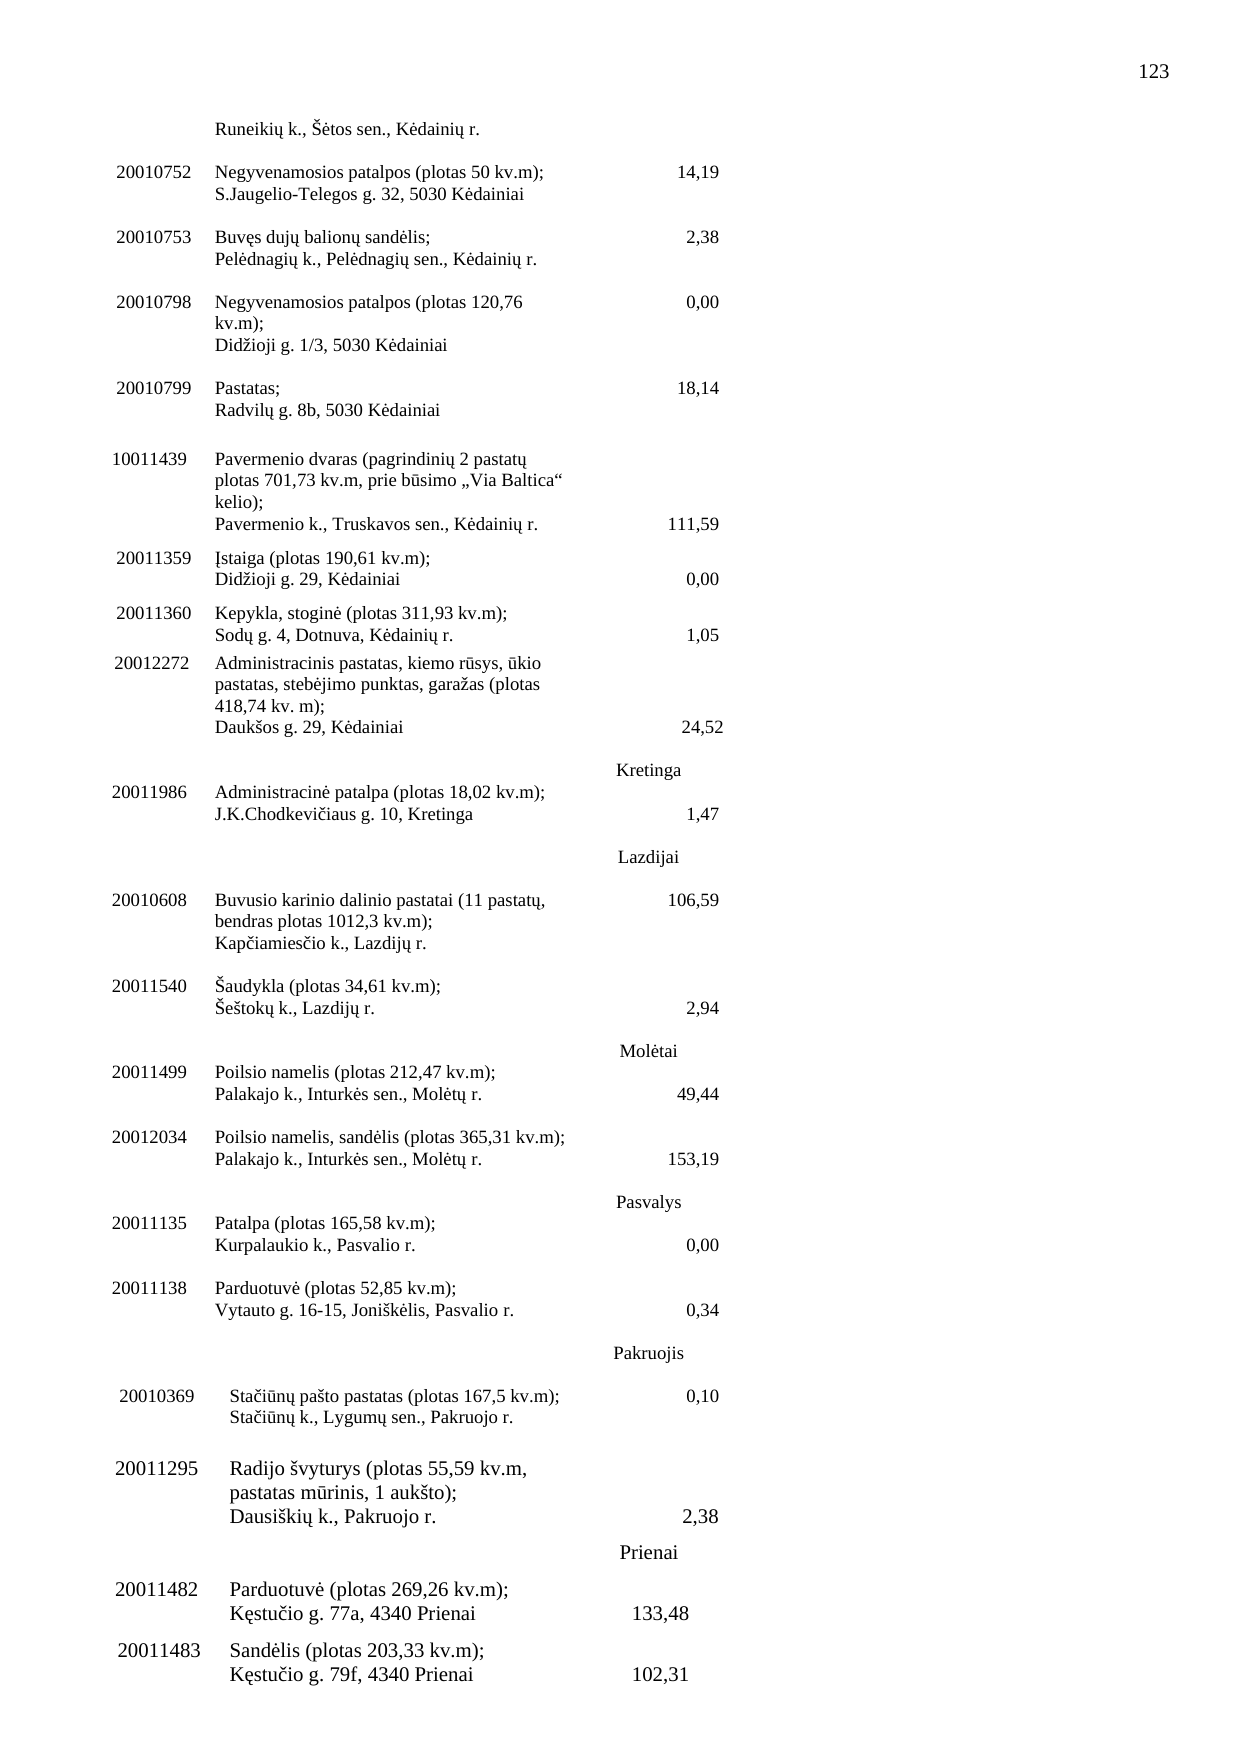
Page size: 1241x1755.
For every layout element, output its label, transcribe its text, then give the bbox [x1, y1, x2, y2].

table_cell Pakruojis [100, 1342, 1192, 1385]
table_cell 20010608 [100, 889, 203, 975]
table_cell Prienai [100, 1534, 1192, 1571]
table_cell [1104, 118, 1192, 161]
table_cell [735, 161, 853, 226]
table_cell Runeikių k., Šėtos sen., Kėdainių r. [203, 118, 587, 161]
table_cell [853, 540, 971, 596]
table_cell [971, 442, 1104, 540]
table_cell Sandėlis (plotas 203,33 kv.m); Kęstučio g. 79f, 4340 Prienai [218, 1631, 587, 1692]
table_cell [971, 1449, 1104, 1534]
table_cell [735, 1126, 853, 1191]
table_cell [853, 118, 971, 161]
table_cell 20011360 [100, 596, 203, 652]
table_cell 133,48 [587, 1571, 705, 1631]
table_cell [971, 118, 1104, 161]
table_cell [971, 1631, 1104, 1692]
table_cell 0,34 [587, 1277, 735, 1342]
table_cell [971, 975, 1104, 1040]
table_cell Kretinga [100, 759, 1192, 781]
table_cell [971, 161, 1104, 226]
table_cell [1104, 1277, 1192, 1342]
table_cell Parduotuvė (plotas 269,26 kv.m); Kęstučio g. 77a, 4340 Prienai [218, 1571, 587, 1631]
table_cell [1104, 781, 1192, 846]
table_cell [705, 1631, 853, 1692]
table_cell 20011986 [100, 781, 203, 846]
table_cell 20010752 [100, 161, 203, 226]
table_cell [853, 652, 971, 759]
table_cell 20012034 [100, 1126, 203, 1191]
table_cell Radijo švyturys (plotas 55,59 kv.m, pastatas mūrinis, 1 aukšto); Dausiškių k., Pakruojo r. [218, 1449, 587, 1534]
table_cell Administracinė patalpa (plotas 18,02 kv.m); J.K.Chodkevičiaus g. 10, Kretinga [203, 781, 587, 846]
table_cell [735, 652, 853, 759]
table_cell Patalpa (plotas 165,58 kv.m); Kurpalaukio k., Pasvalio r. [203, 1212, 587, 1277]
table_cell [735, 377, 853, 442]
table_cell [1104, 652, 1192, 759]
table_cell [735, 975, 853, 1040]
table_cell [1104, 975, 1192, 1040]
table_cell [853, 1631, 971, 1692]
table_cell [1104, 226, 1192, 291]
table_cell [735, 1449, 853, 1534]
table_cell [1104, 1212, 1192, 1277]
table_cell [735, 1277, 853, 1342]
table_cell [1104, 889, 1192, 975]
table_cell 1,47 [587, 781, 735, 846]
table_cell [975, 1277, 1104, 1342]
table_cell [735, 442, 853, 540]
table_cell 20011135 [100, 1212, 203, 1277]
table_cell [1104, 1449, 1192, 1534]
table_cell [1104, 161, 1192, 226]
table_cell Buvęs dujų balionų sandėlis; Pelėdnagių k., Pelėdnagių sen., Kėdainių r. [203, 226, 587, 291]
table_cell [853, 596, 971, 652]
table_cell 24,52 [587, 652, 735, 759]
table_cell [853, 1449, 971, 1534]
table_cell [1104, 1385, 1192, 1449]
table_cell Kepykla, stoginė (plotas 311,93 kv.m); Sodų g. 4, Dotnuva, Kėdainių r. [203, 596, 587, 652]
table_cell [971, 377, 1104, 442]
table_cell [735, 781, 853, 846]
table_cell [735, 1212, 853, 1277]
table_cell [735, 1385, 853, 1449]
table_cell [1104, 1631, 1192, 1692]
table_cell [735, 291, 853, 377]
table_cell [853, 1385, 971, 1449]
table_cell Pastatas; Radvilų g. 8b, 5030 Kėdainiai [203, 377, 587, 442]
table_cell Stačiūnų pašto pastatas (plotas 167,5 kv.m); Stačiūnų k., Lygumų sen., Pakruojo r. [218, 1385, 587, 1449]
table_cell 20011540 [100, 975, 203, 1040]
table_cell 2,38 [587, 1449, 735, 1534]
table_cell 20010753 [100, 226, 203, 291]
table_cell [735, 226, 853, 291]
table_cell Lazdijai [100, 846, 1192, 889]
table_cell 20010799 [100, 377, 203, 442]
table_cell 0,00 [587, 1212, 735, 1277]
table_cell 20011359 [100, 540, 203, 596]
table_cell [971, 652, 1104, 759]
table_cell [705, 1571, 853, 1631]
table_cell Parduotuvė (plotas 52,85 kv.m); Vytauto g. 16-15, Joniškėlis, Pasvalio r. [203, 1277, 587, 1342]
table_cell [853, 1212, 974, 1277]
table_cell 102,31 [587, 1631, 705, 1692]
table_cell 10011439 [100, 442, 203, 540]
table_cell [853, 889, 971, 975]
table_cell 0,00 [587, 540, 735, 596]
table_cell [1104, 442, 1192, 540]
table_cell [1104, 540, 1192, 596]
table_cell [1104, 291, 1192, 377]
table_cell 49,44 [587, 1061, 735, 1126]
table_cell Pavermenio dvaras (pagrindinių 2 pastatų plotas 701,73 kv.m, prie būsimo „Via Baltica“ kelio); Pavermenio k., Truskavos sen., Kėdainių r. [203, 442, 587, 540]
table_cell 14,19 [587, 161, 735, 226]
table_cell [735, 118, 853, 161]
table_cell [1104, 377, 1192, 442]
table_cell 18,14 [587, 377, 735, 442]
table_cell [853, 1571, 971, 1631]
table_cell [1104, 1571, 1192, 1631]
table_cell [853, 975, 971, 1040]
table_cell [975, 1212, 1104, 1277]
table_cell [1104, 1061, 1192, 1126]
table_cell [100, 118, 203, 161]
table_cell 20012272 [100, 652, 203, 759]
table_cell 0,10 [587, 1385, 735, 1449]
table_cell [853, 161, 971, 226]
table_cell [1104, 596, 1192, 652]
table_cell [735, 889, 853, 975]
table_cell 2,94 [587, 975, 735, 1040]
table_cell [971, 781, 1104, 846]
table_cell Poilsio namelis, sandėlis (plotas 365,31 kv.m); Palakajo k., Inturkės sen., Molėtų r. [203, 1126, 587, 1191]
table_cell [971, 540, 1104, 596]
table_cell Negyvenamosios patalpos (plotas 50 kv.m); S.Jaugelio-Telegos g. 32, 5030 Kėdainiai [203, 161, 587, 226]
table_cell [735, 596, 853, 652]
table_cell [853, 291, 971, 377]
table_cell [853, 781, 971, 846]
table_cell 20011138 [100, 1277, 203, 1342]
table_cell [971, 1385, 1104, 1449]
table_cell 20010369 [100, 1385, 218, 1449]
table_cell Negyvenamosios patalpos (plotas 120,76 kv.m); Didžioji g. 1/3, 5030 Kėdainiai [203, 291, 587, 377]
table_cell Poilsio namelis (plotas 212,47 kv.m); Palakajo k., Inturkės sen., Molėtų r. [203, 1061, 587, 1126]
table_cell 20010798 [100, 291, 203, 377]
table_cell [853, 226, 971, 291]
table_cell [735, 1061, 853, 1126]
table_cell [971, 226, 1104, 291]
table_cell Buvusio karinio dalinio pastatai (11 pastatų, bendras plotas 1012,3 kv.m); Kapčiamiesčio k., Lazdijų r. [203, 889, 587, 975]
table_cell 106,59 [587, 889, 735, 975]
table_cell [971, 1061, 1104, 1126]
table_cell [853, 1126, 971, 1191]
table_cell 1,05 [587, 596, 735, 652]
table_cell 153,19 [587, 1126, 735, 1191]
table_cell [971, 596, 1104, 652]
table_cell [971, 1126, 1104, 1191]
table_cell [853, 1061, 971, 1126]
table_cell Įstaiga (plotas 190,61 kv.m); Didžioji g. 29, Kėdainiai [203, 540, 587, 596]
table_cell Molėtai [100, 1040, 1192, 1061]
table_cell [971, 291, 1104, 377]
table_cell Administracinis pastatas, kiemo rūsys, ūkio pastatas, stebėjimo punktas, garažas (plotas 418,74 kv. m); Daukšos g. 29, Kėdainiai [203, 652, 587, 759]
table_cell Šaudykla (plotas 34,61 kv.m); Šeštokų k., Lazdijų r. [203, 975, 587, 1040]
table_cell [971, 1571, 1104, 1631]
table_cell 111,59 [587, 442, 735, 540]
table_cell 20011483 [100, 1631, 218, 1692]
table_cell [971, 889, 1104, 975]
table_cell [853, 1277, 974, 1342]
table_cell [853, 377, 971, 442]
table_cell 2,38 [587, 226, 735, 291]
table_cell [1104, 1126, 1192, 1191]
table_cell Pasvalys [100, 1191, 1192, 1212]
table_cell 20011499 [100, 1061, 203, 1126]
table_cell [735, 540, 853, 596]
table_cell [853, 442, 971, 540]
table_cell 0,00 [587, 291, 735, 377]
table_cell [587, 118, 735, 161]
table_cell 20011482 [100, 1571, 218, 1631]
table_cell 20011295 [100, 1449, 218, 1534]
